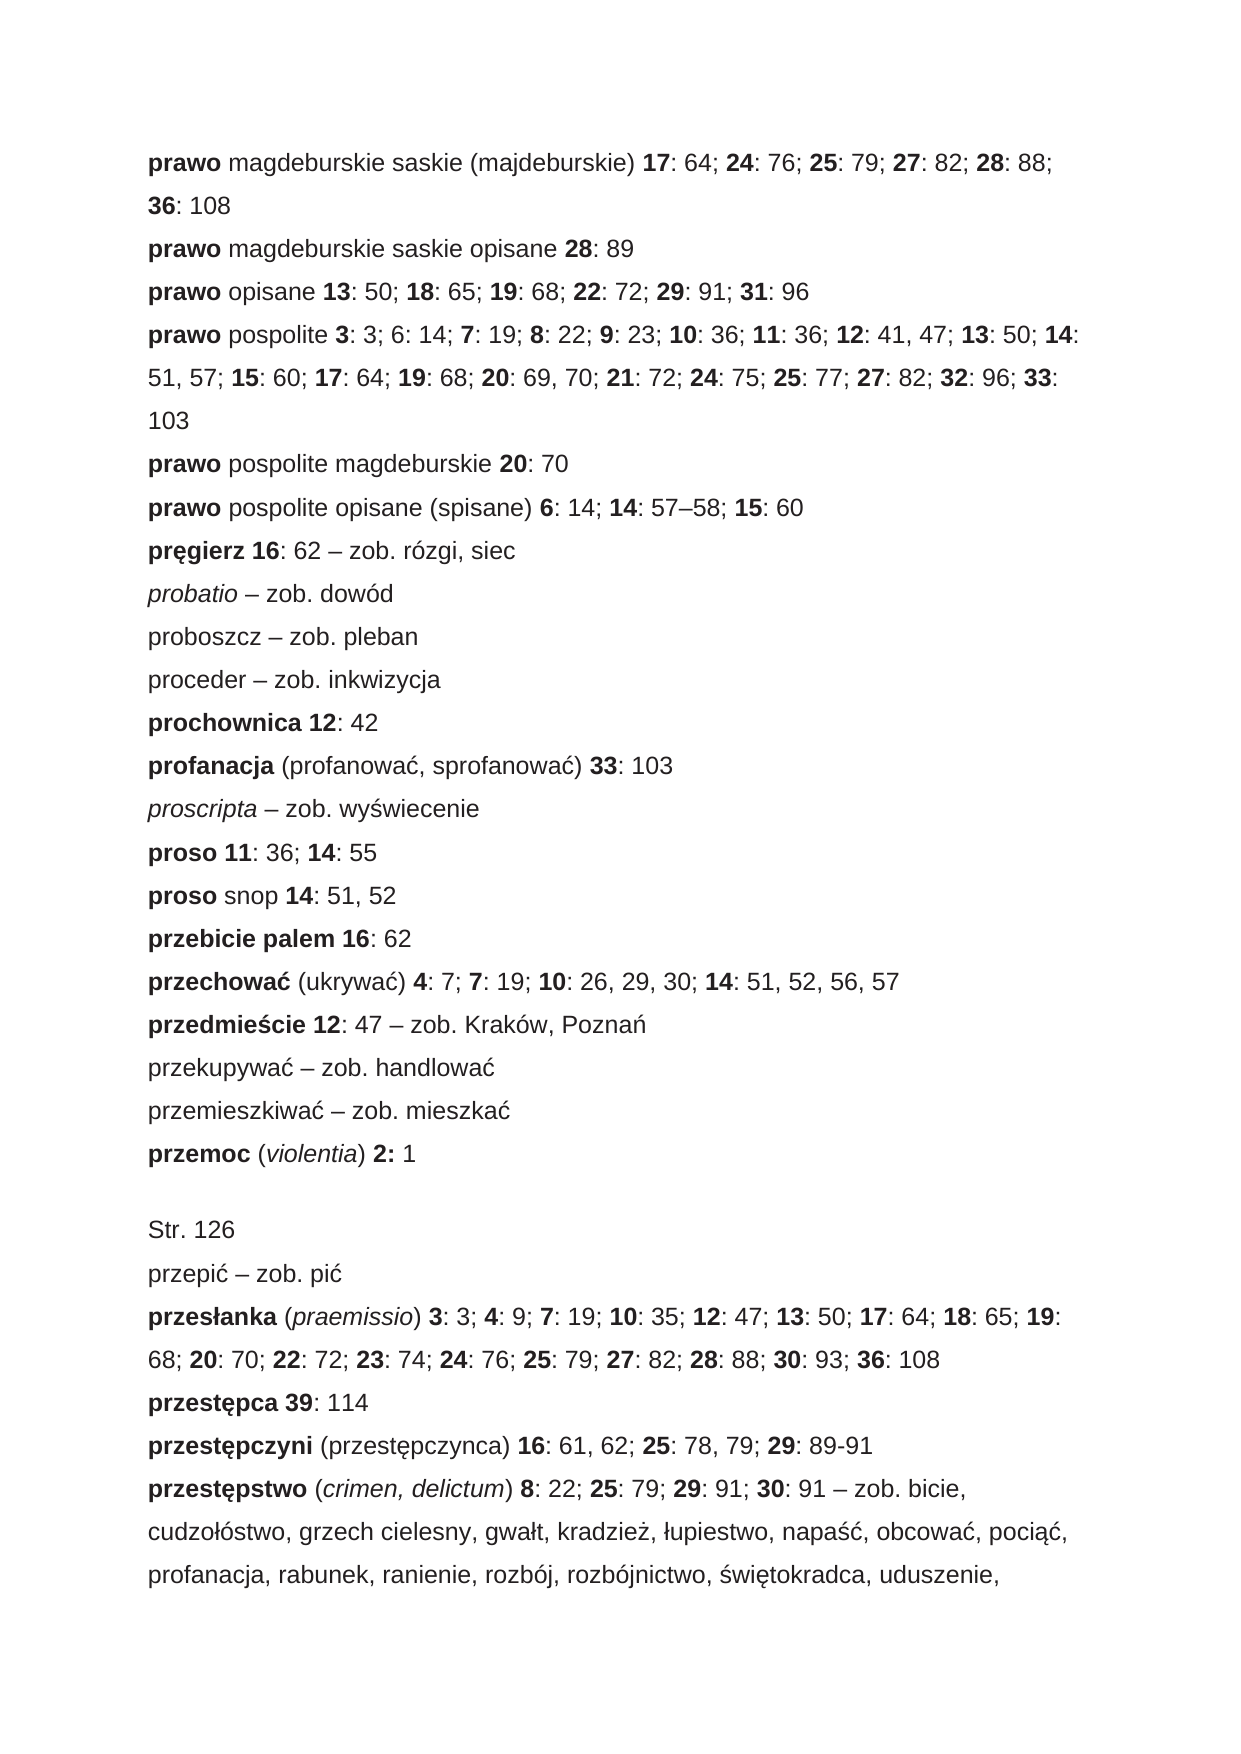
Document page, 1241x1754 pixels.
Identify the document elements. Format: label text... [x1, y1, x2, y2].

text prawo magdeburskie saskie opisane 28: 89 [148, 234, 1093, 263]
text proso snop 14: 51, 52 [148, 881, 1093, 909]
text przestępca 39: 114 [148, 1388, 1093, 1417]
text przemieszkiwać – zob. mieszkać [148, 1096, 1093, 1125]
text prawo magdeburskie saskie (majdeburskie) 17: 64; 24: 76; 25: 79; 27: 82; 28: 88; 36: 108 [148, 148, 1093, 219]
text Str. 126 [148, 1216, 1093, 1244]
text przestępstwo (crimen, delictum) 8: 22; 25: 79; 29: 91; 30: 91 – zob. bicie, cudzołóstwo, grzech cielesny, gwałt, kradzież, łupiestwo, napaść, obcować, pociąć, profanacja, rabunek, ranienie, rozbój, rozbójnictwo, świętokradca, uduszenie, [148, 1474, 1093, 1589]
text przesłanka (praemissio) 3: 3; 4: 9; 7: 19; 10: 35; 12: 47; 13: 50; 17: 64; 18: 65; 19: 68; 20: 70; 22: 72; 23: 74; 24: 76; 25: 79; 27: 82; 28: 88; 30: 93; 36: 108 [148, 1302, 1093, 1374]
text prochownica 12: 42 [148, 708, 1093, 737]
text przepić – zob. pić [148, 1259, 1093, 1287]
text przestępczyni (przestępczynca) 16: 61, 62; 25: 78, 79; 29: 89-91 [148, 1431, 1093, 1460]
text proso 11: 36; 14: 55 [148, 838, 1093, 866]
text przemoc (violentia) 2: 1 [148, 1139, 1093, 1168]
text proceder – zob. inkwizycja [148, 665, 1093, 694]
text prawo pospolite opisane (spisane) 6: 14; 14: 57–58; 15: 60 [148, 493, 1093, 521]
text przekupywać – zob. handlować [148, 1053, 1093, 1082]
text probatio – zob. dowód [148, 579, 1093, 608]
text prawo pospolite magdeburskie 20: 70 [148, 449, 1093, 478]
text prawo pospolite 3: 3; 6: 14; 7: 19; 8: 22; 9: 23; 10: 36; 11: 36; 12: 41, 47; 13: 50; 14: 51, 57; 15: 60; 17: 64; 19: 68; 20: 69, 70; 21: 72; 24: 75; 25: 77; 27: 82; 32: 96; 33: 103 [148, 320, 1093, 435]
text proscripta – zob. wyświecenie [148, 794, 1093, 823]
text przebicie palem 16: 62 [148, 924, 1093, 953]
text przedmieście 12: 47 – zob. Kraków, Poznań [148, 1010, 1093, 1039]
text proboszcz – zob. pleban [148, 622, 1093, 651]
text pręgierz 16: 62 – zob. rózgi, siec [148, 536, 1093, 564]
text prawo opisane 13: 50; 18: 65; 19: 68; 22: 72; 29: 91; 31: 96 [148, 277, 1093, 306]
text przechować (ukrywać) 4: 7; 7: 19; 10: 26, 29, 30; 14: 51, 52, 56, 57 [148, 967, 1093, 996]
text profanacja (profanować, sprofanować) 33: 103 [148, 751, 1093, 780]
